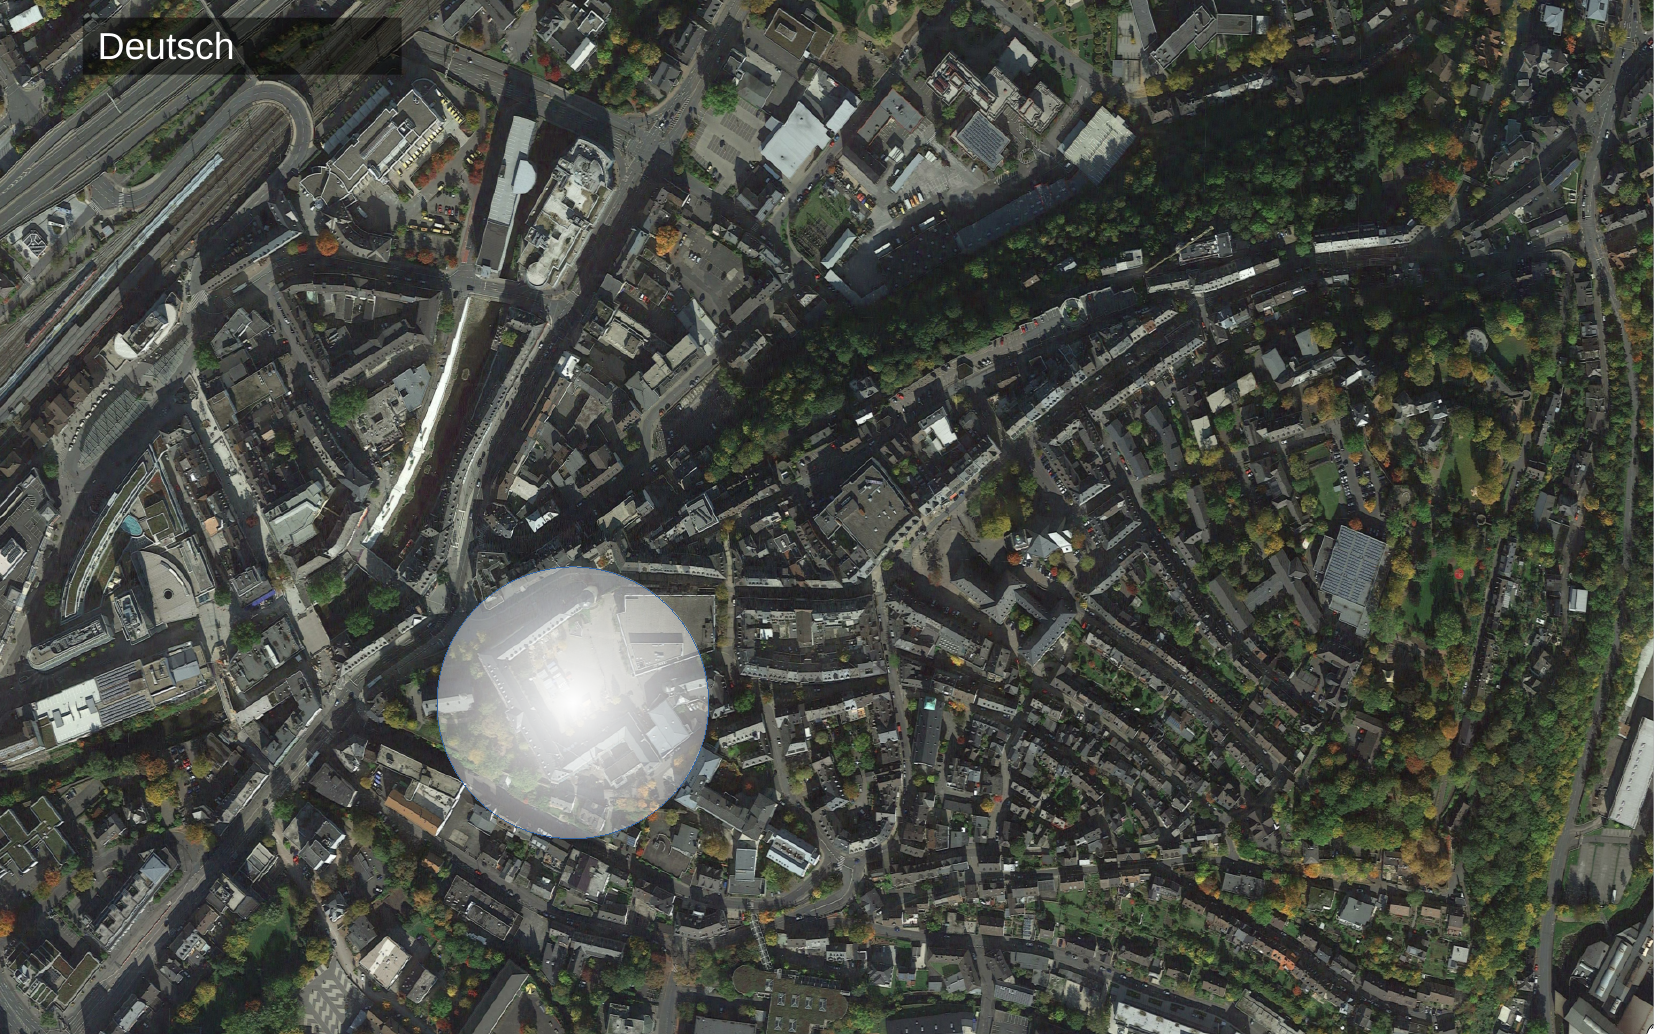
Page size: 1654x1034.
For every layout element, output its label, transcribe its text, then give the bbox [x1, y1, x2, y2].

picture [0, 0, 1654, 1034]
text_box [437, 566, 709, 839]
text_box Deutsch [82, 17, 402, 75]
